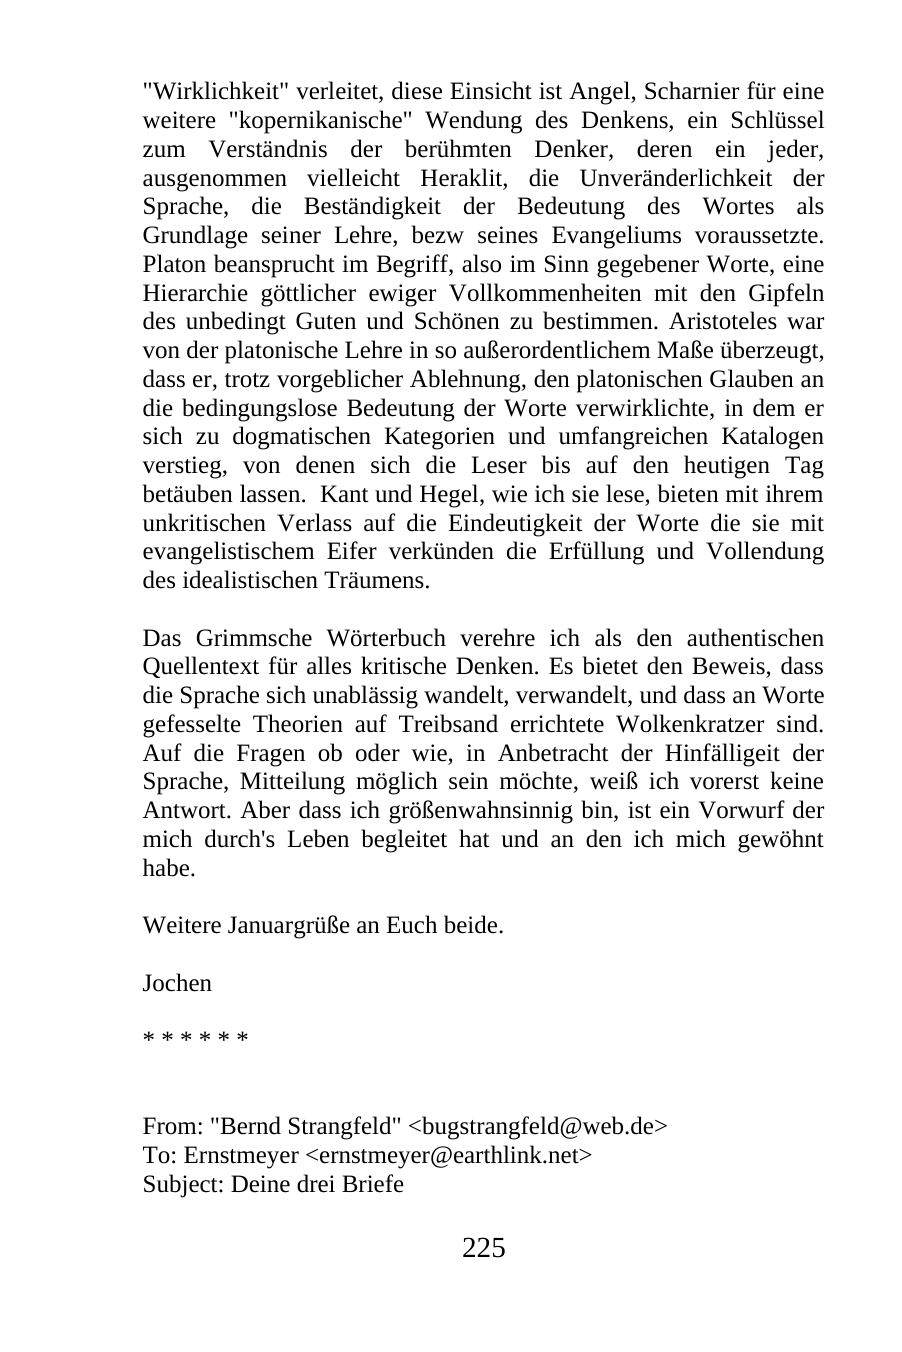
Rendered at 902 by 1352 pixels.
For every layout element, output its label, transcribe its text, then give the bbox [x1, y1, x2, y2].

text Subject: Deine drei Briefe [142, 1169, 825, 1198]
text To: Ernstmeyer <ernstmeyer@earthlink.net> [142, 1140, 825, 1169]
text "Wirklichkeit" verleitet, diese Einsicht ist Angel, Scharnier für eine weitere "kopernikanische" Wendung des Denkens, ein Schlüssel zum Verständnis der berühmten Denker, deren ein jeder, ausgenommen vielleicht Heraklit, die Unveränderlichkeit der Sprache, die Beständigkeit der Bedeutung des Wortes als Grundlage seiner Lehre, bezw seines Evangeliums voraussetzte. Platon beansprucht im Begriff, also im Sinn gegebener Worte, eine Hierarchie göttlicher ewiger Vollkommenheiten mit den Gipfeln des unbedingt Guten und Schönen zu bestimmen. Aristoteles war von der platonische Lehre in so außerordentlichem Maße überzeugt, dass er, trotz vorgeblicher Ablehnung, den platonischen Glauben an die bedingungslose Bedeutung der Worte verwirklichte, in dem er sich zu dogmatischen Kategorien und umfangreichen Katalogen verstieg, von denen sich die Leser bis auf den heutigen Tag betäuben lassen. Kant und Hegel, wie ich sie lese, bieten mit ihrem unkritischen Verlass auf die Eindeutigkeit der Worte die sie mit evangelistischem Eifer verkünden die Erfüllung und Vollendung des idealistischen Träumens. [142, 76, 825, 594]
text * * * * * * [142, 1025, 825, 1054]
text Weitere Januargrüße an Euch beide. [142, 910, 825, 939]
text Das Grimmsche Wörterbuch verehre ich als den authentischen Quellentext für alles kritische Denken. Es bietet den Beweis, dass die Sprache sich unablässig wandelt, verwandelt, und dass an Worte gefesselte Theorien auf Treibsand errichtete Wolkenkratzer sind. Auf die Fragen ob oder wie, in Anbetracht der Hinfälligeit der Sprache, Mitteilung möglich sein möchte, weiß ich vorerst keine Antwort. Aber dass ich größenwahnsinnig bin, ist ein Vorwurf der mich durch's Leben begleitet hat und an den ich mich gewöhnt habe. [142, 623, 825, 881]
text Jochen [142, 968, 825, 996]
text From: "Bernd Strangfeld" <bugstrangfeld@web.de> [142, 1111, 825, 1140]
